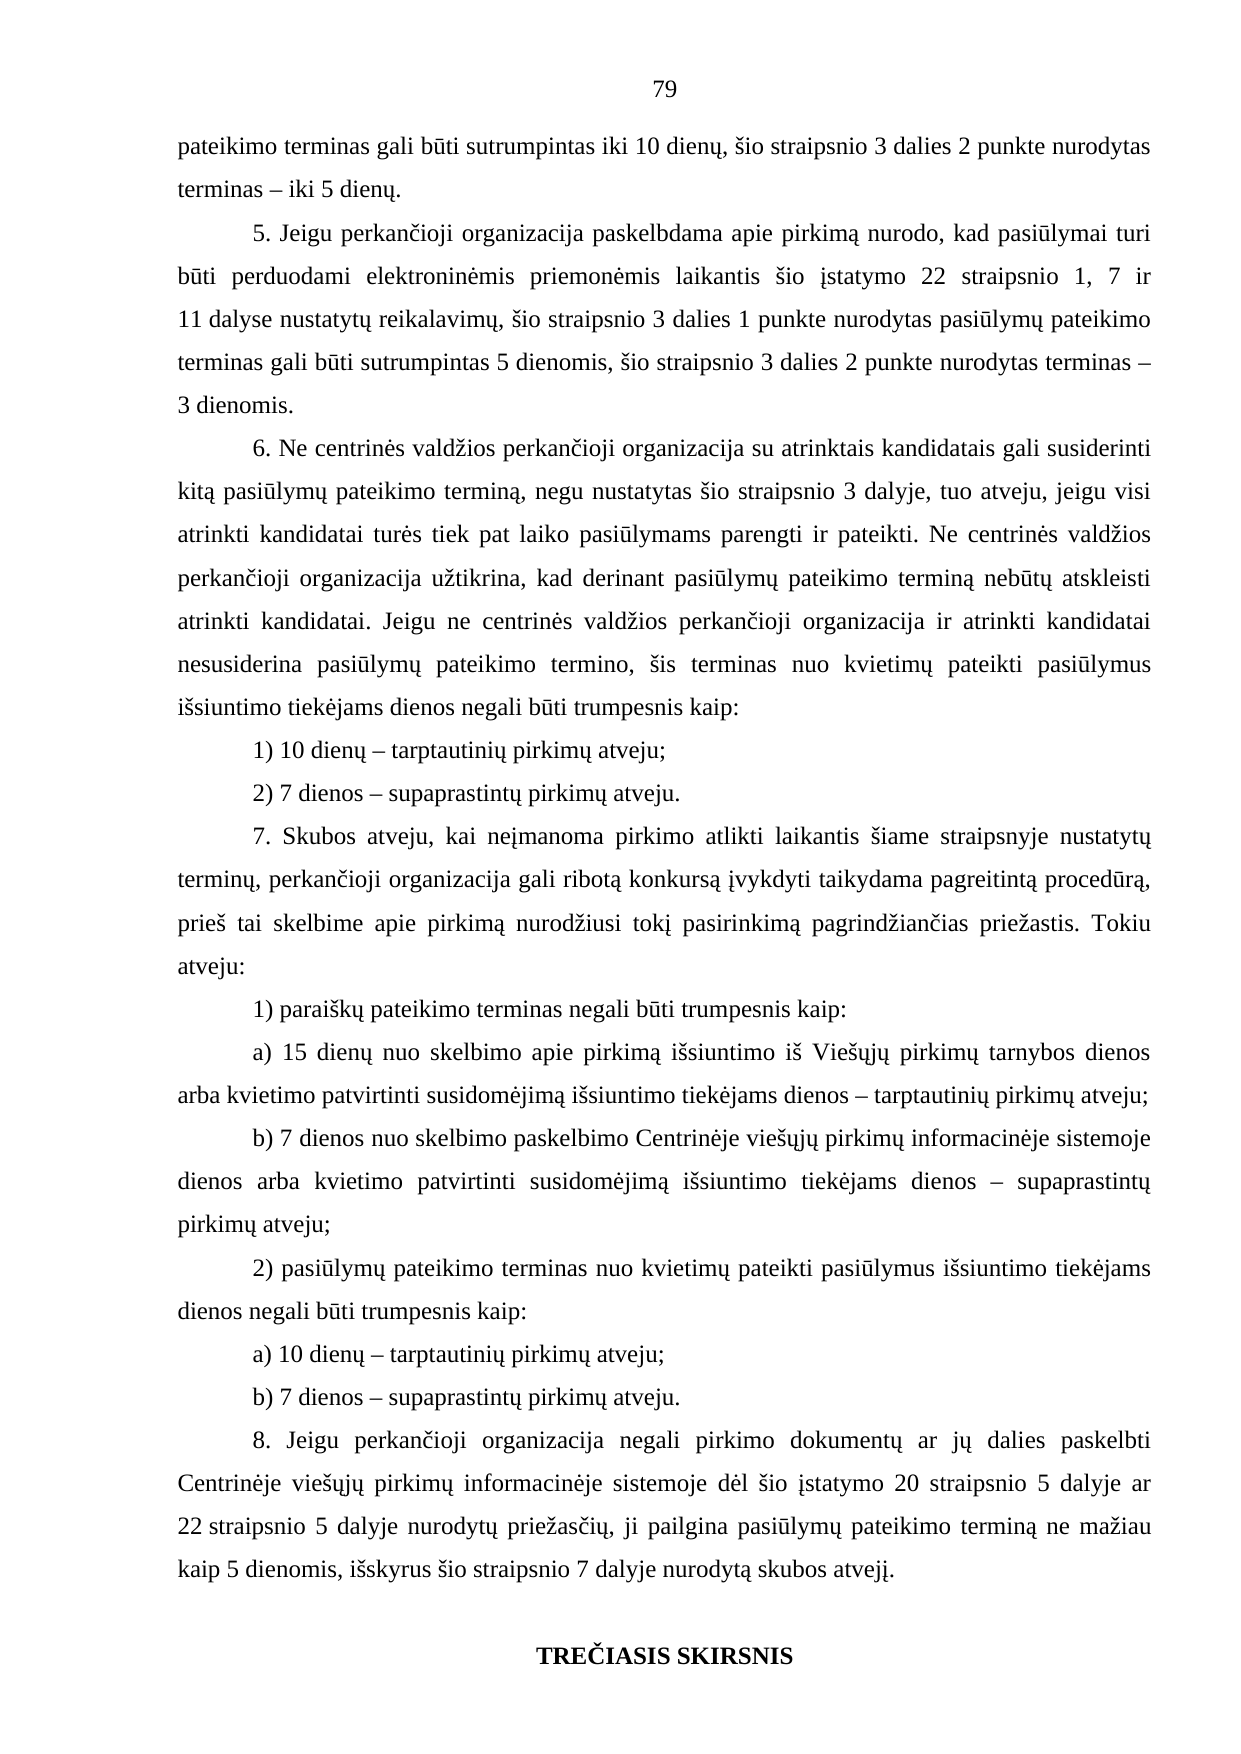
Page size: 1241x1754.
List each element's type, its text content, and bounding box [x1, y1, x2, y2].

text 8. Jeigu perkančioji organizacija negali pirkimo dokumentų ar jų dalies paskelbti Centrinėje viešųjų pirkimų informacinėje sistemoje dėl šio įstatymo 20 straipsnio 5 dalyje ar 22 straipsnio 5 dalyje nurodytų priežasčių, ji pailgina pasiūlymų pateikimo terminą ne mažiau kaip 5 dienomis, išskyrus šio straipsnio 7 dalyje nurodytą skubos atvejį. [177, 1425, 1152, 1583]
text 2) pasiūlymų pateikimo terminas nuo kvietimų pateikti pasiūlymus išsiuntimo tiekėjams dienos negali būti trumpesnis kaip: [177, 1253, 1152, 1324]
text 1) paraiškų pateikimo terminas negali būti trumpesnis kaip: [177, 994, 1152, 1023]
text 5. Jeigu perkančioji organizacija paskelbdama apie pirkimą nurodo, kad pasiūlymai turi būti perduodami elektroninėmis priemonėmis laikantis šio įstatymo 22 straipsnio 1, 7 ir 11 dalyse nustatytų reikalavimų, šio straipsnio 3 dalies 1 punkte nurodytas pasiūlymų pateikimo terminas gali būti sutrumpintas 5 dienomis, šio straipsnio 3 dalies 2 punkte nurodytas terminas – 3 dienomis. [177, 218, 1152, 419]
text TREČIASIS SKIRSNIS [177, 1641, 1152, 1669]
text pateikimo terminas gali būti sutrumpintas iki 10 dienų, šio straipsnio 3 dalies 2 punkte nurodytas terminas – iki 5 dienų. [177, 131, 1152, 203]
text 7. Skubos atveju, kai neįmanoma pirkimo atlikti laikantis šiame straipsnyje nustatytų terminų, perkančioji organizacija gali ribotą konkursą įvykdyti taikydama pagreitintą procedūrą, prieš tai skelbime apie pirkimą nurodžiusi tokį pasirinkimą pagrindžiančias priežastis. Tokiu atveju: [177, 821, 1152, 979]
text b) 7 dienos – supaprastintų pirkimų atveju. [177, 1382, 1152, 1411]
text a) 15 dienų nuo skelbimo apie pirkimą išsiuntimo iš Viešųjų pirkimų tarnybos dienos arba kvietimo patvirtinti susidomėjimą išsiuntimo tiekėjams dienos – tarptautinių pirkimų atveju; [177, 1037, 1152, 1109]
text 6. Ne centrinės valdžios perkančioji organizacija su atrinktais kandidatais gali susiderinti kitą pasiūlymų pateikimo terminą, negu nustatytas šio straipsnio 3 dalyje, tuo atveju, jeigu visi atrinkti kandidatai turės tiek pat laiko pasiūlymams parengti ir pateikti. Ne centrinės valdžios perkančioji organizacija užtikrina, kad derinant pasiūlymų pateikimo terminą nebūtų atskleisti atrinkti kandidatai. Jeigu ne centrinės valdžios perkančioji organizacija ir atrinkti kandidatai nesusiderina pasiūlymų pateikimo termino, šis terminas nuo kvietimų pateikti pasiūlymus išsiuntimo tiekėjams dienos negali būti trumpesnis kaip: [177, 433, 1152, 721]
text a) 10 dienų – tarptautinių pirkimų atveju; [177, 1339, 1152, 1368]
text b) 7 dienos nuo skelbimo paskelbimo Centrinėje viešųjų pirkimų informacinėje sistemoje dienos arba kvietimo patvirtinti susidomėjimą išsiuntimo tiekėjams dienos – supaprastintų pirkimų atveju; [177, 1123, 1152, 1238]
text 1) 10 dienų – tarptautinių pirkimų atveju; [177, 735, 1152, 764]
text 2) 7 dienos – supaprastintų pirkimų atveju. [177, 778, 1152, 807]
